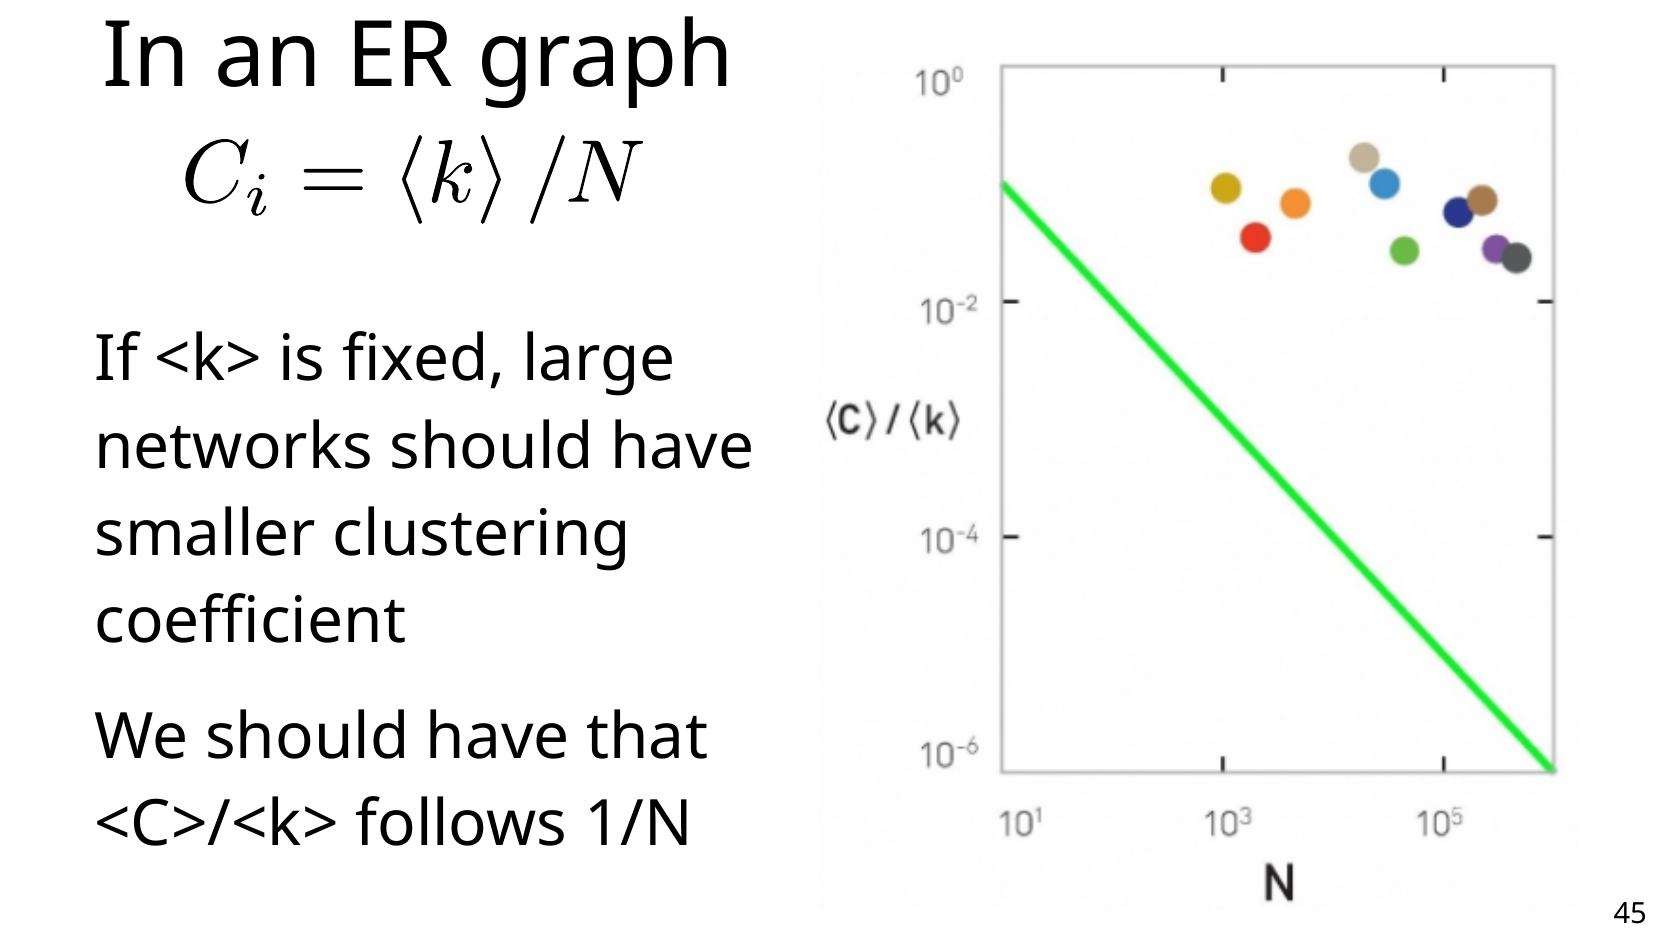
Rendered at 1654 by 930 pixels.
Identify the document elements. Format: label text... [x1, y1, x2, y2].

picture [818, 54, 1579, 910]
title In an ER graph [17, 1, 821, 225]
list If <k> is fixed, large networks should have smaller clustering coefficient We should have that <C>/<k> follows 1/N [94, 312, 762, 868]
text_box [180, 134, 646, 224]
